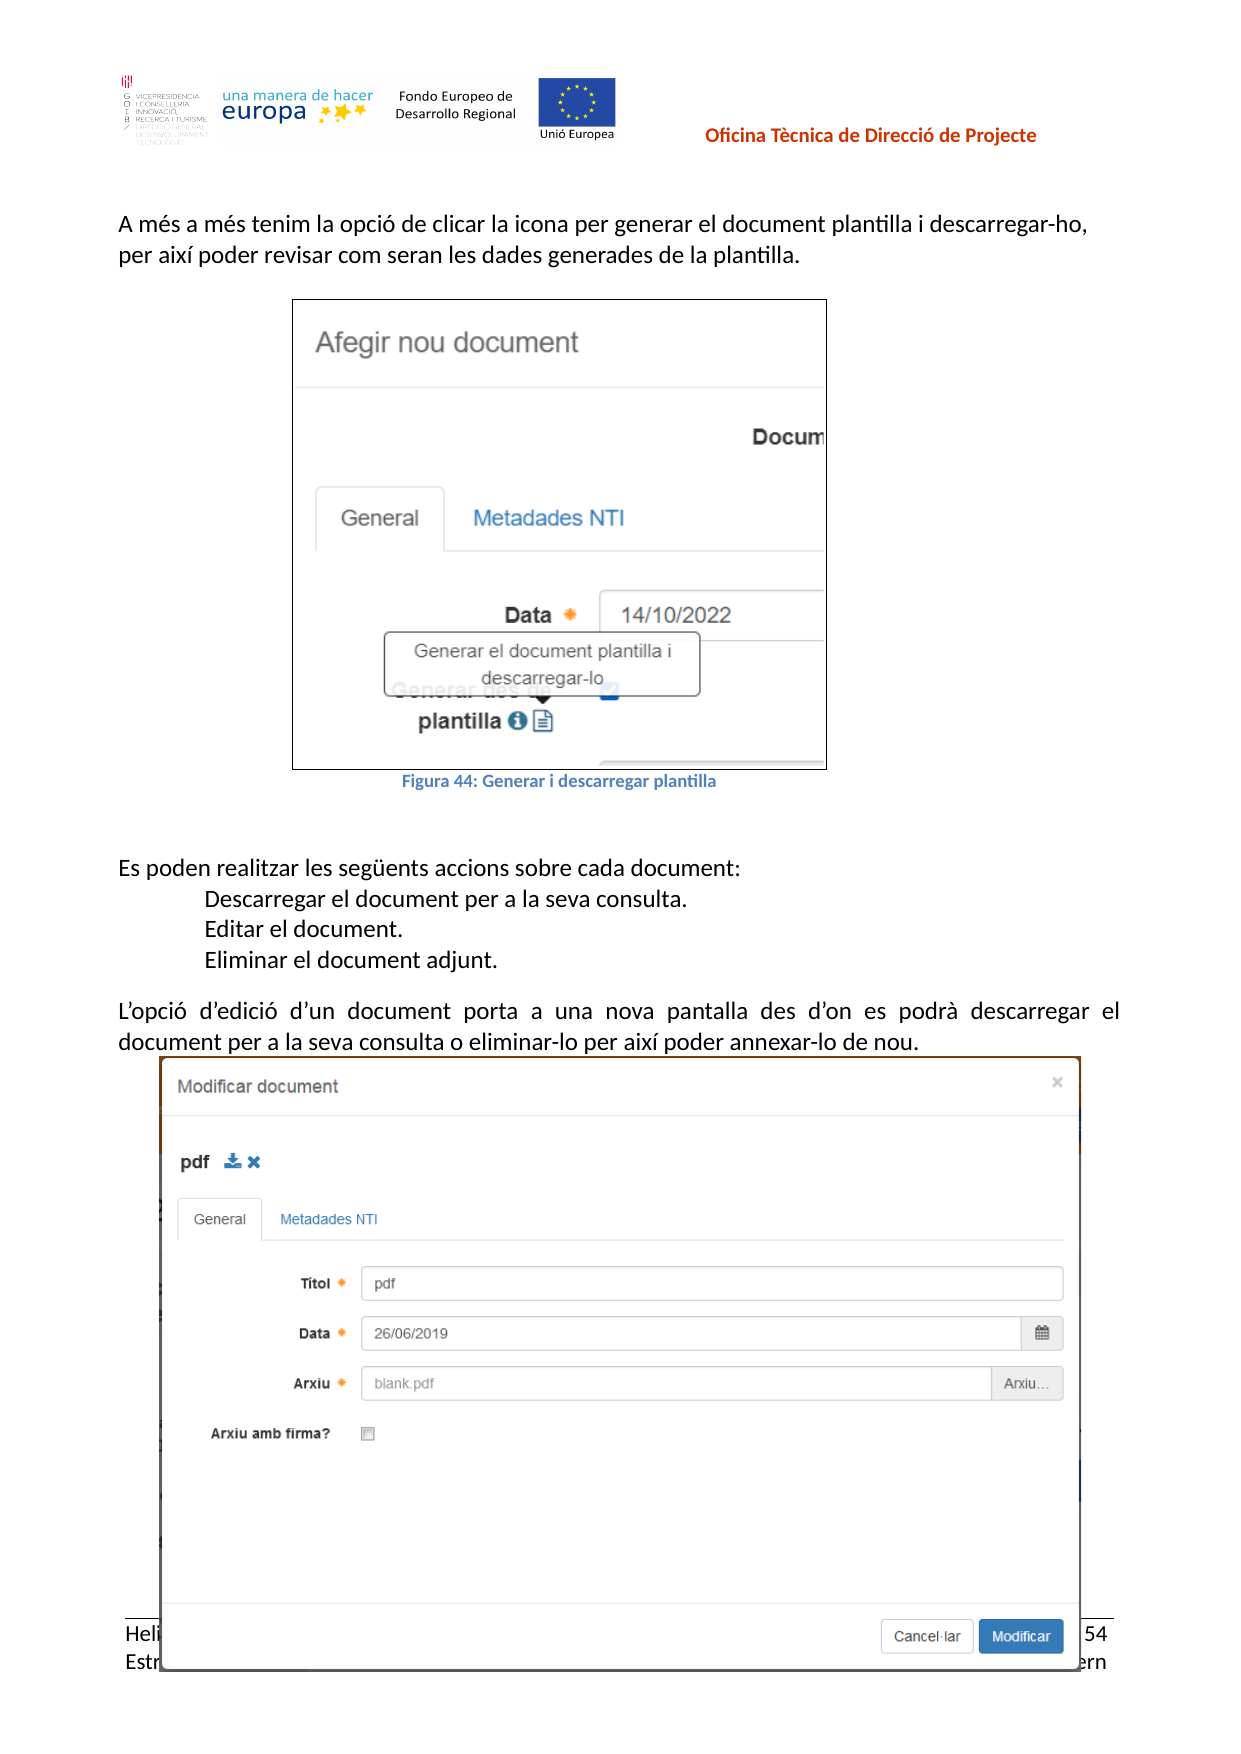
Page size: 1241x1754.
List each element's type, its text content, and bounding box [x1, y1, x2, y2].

list Eliminar el document adjunt. [193, 944, 1122, 974]
list Editar el document. [193, 913, 1122, 944]
list Descarregar el document per a la seva consulta. [193, 883, 1122, 913]
picture [118, 73, 213, 147]
text Es poden realitzar les següents accions sobre cada document: [118, 852, 1122, 883]
text L’opció d’edició d’un document porta a una nova pantalla des d’on es podrà descarregar el document per a la seva consulta o eliminar-lo per així poder annexar-lo de nou. [118, 995, 1122, 1056]
picture [219, 73, 621, 147]
picture [159, 1056, 1082, 1672]
text Figura 44: Generar i descarregar plantilla [225, 299, 894, 792]
text A més a més tenim la opció de clicar la icona per generar el document plantilla i descarregar-ho, per així poder revisar com seran les dades generades de la plantilla. [118, 208, 1122, 269]
